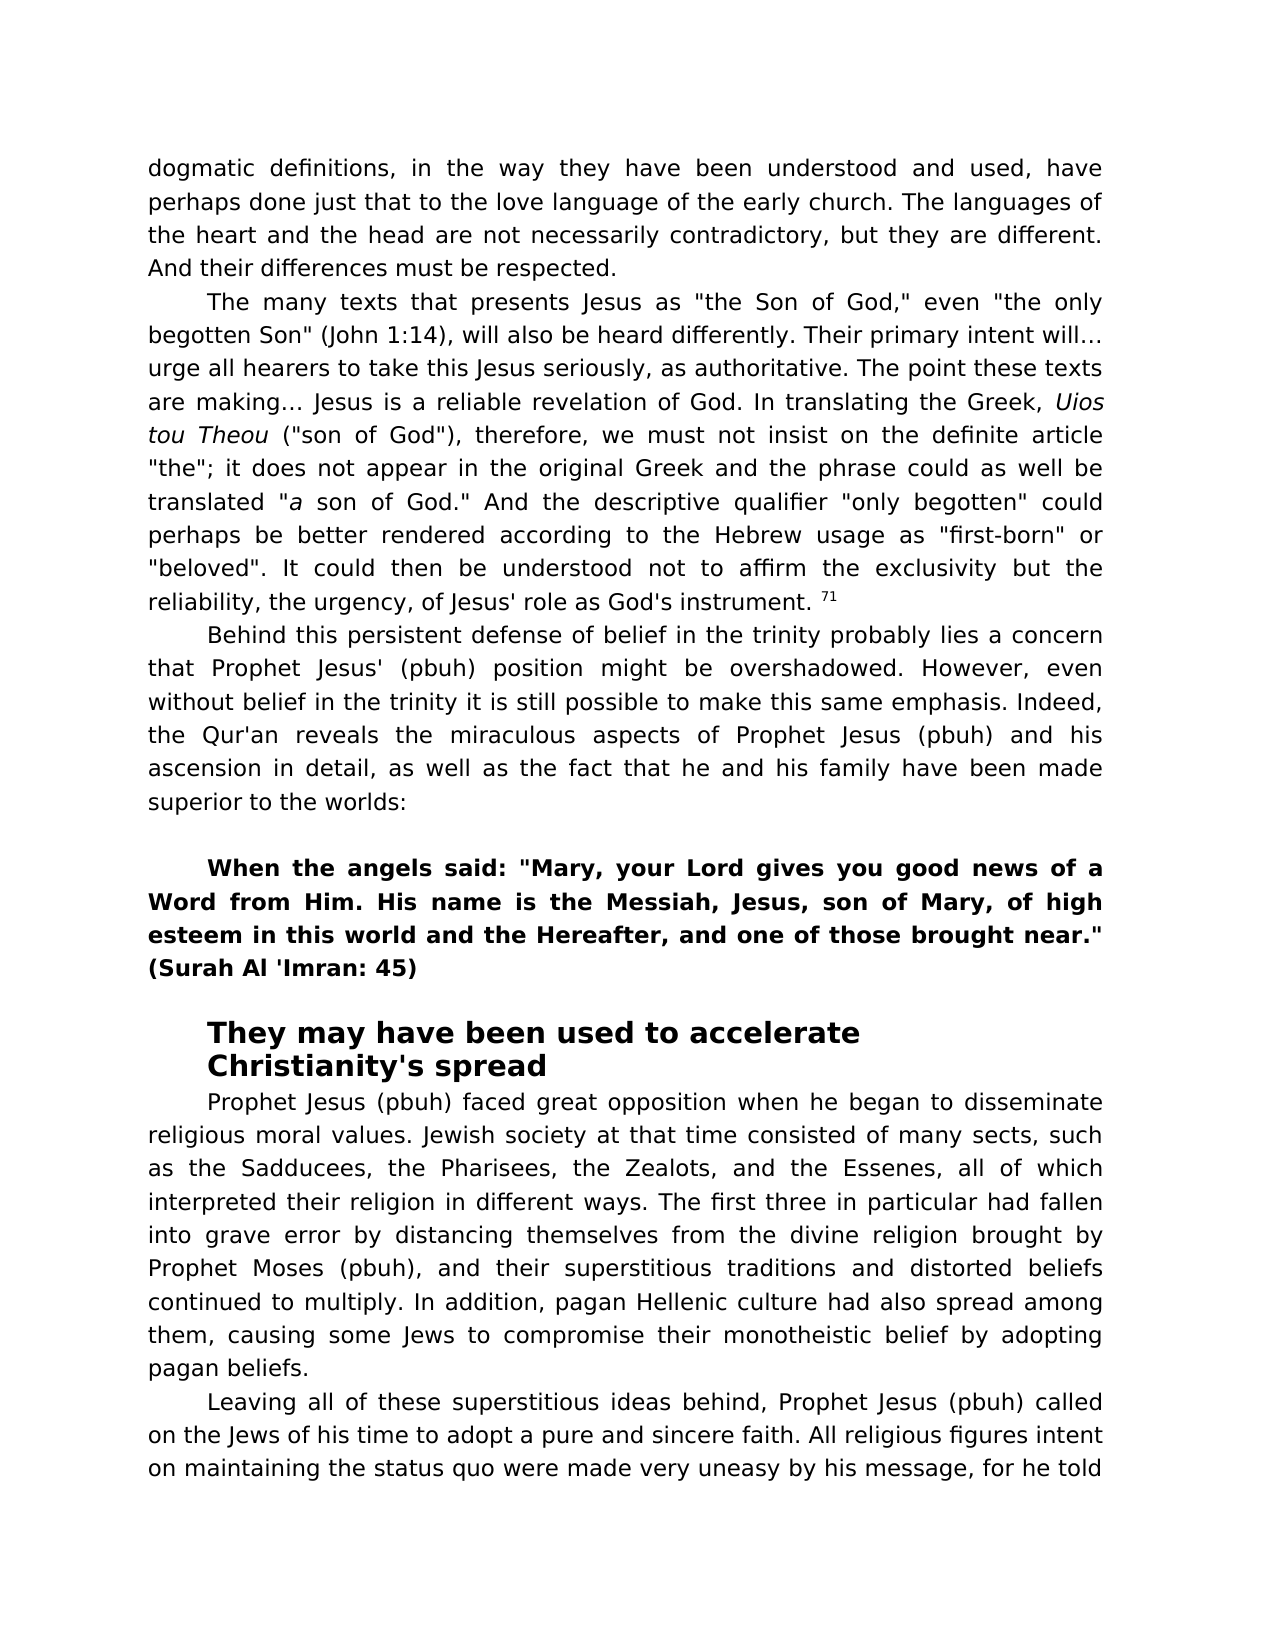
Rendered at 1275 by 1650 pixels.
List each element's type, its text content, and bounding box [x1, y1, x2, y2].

text Leaving all of these superstitious ideas behind, Prophet Jesus (pbuh) called on the Jews of his time to adopt a pure and sincere faith. All religious figures intent on maintaining the status quo were made very uneasy by his message, for he told [148, 1383, 1104, 1483]
text dogmatic definitions, in the way they have been understood and used, have perhaps done just that to the love language of the early church. The languages of the heart and the head are not necessarily contradictory, but they are different. And their differences must be respected. [148, 150, 1104, 283]
text The many texts that presents Jesus as "the Son of God," even "the only begotten Son" (John 1:14), will also be heard differently. Their primary intent will… urge all hearers to take this Jesus seriously, as authoritative. The point these texts are making… Jesus is a reliable revelation of God. In translating the Greek, Uios tou Theou ("son of God"), therefore, we must not insist on the definite article "the"; it does not appear in the original Greek and the phrase could as well be translated "a son of God." And the descriptive qualifier "only begotten" could perhaps be better rendered according to the Hebrew usage as "first-born" or "beloved". It could then be understood not to affirm the exclusivity but the reliability, the urgency, of Jesus' role as God's instrument. 71 [148, 283, 1104, 617]
text Prophet Jesus (pbuh) faced great opposition when he began to disseminate religious moral values. Jewish society at that time consisted of many sects, such as the Sadducees, the Pharisees, the Zealots, and the Essenes, all of which interpreted their religion in different ways. The first three in particular had fallen into grave error by distancing themselves from the divine religion brought by Prophet Moses (pbuh), and their superstitious traditions and distorted beliefs continued to multiply. In addition, pagan Hellenic culture had also spread among them, causing some Jews to compromise their monotheistic belief by adopting pagan beliefs. [148, 1083, 1104, 1383]
text Christianity's spread [148, 1050, 1104, 1083]
text Behind this persistent defense of belief in the trinity probably lies a concern that Prophet Jesus' (pbuh) position might be overshadowed. However, even without belief in the trinity it is still possible to make this same emphasis. Indeed, the Qur'an reveals the miraculous aspects of Prophet Jesus (pbuh) and his ascension in detail, as well as the fact that he and his family have been made superior to the worlds: [148, 617, 1104, 817]
text They may have been used to accelerate [148, 1017, 1104, 1050]
text When the angels said: "Mary, your Lord gives you good news of a Word from Him. His name is the Messiah, Jesus, son of Mary, of high esteem in this world and the Hereafter, and one of those brought near." (Surah Al 'Imran: 45) [148, 850, 1104, 983]
